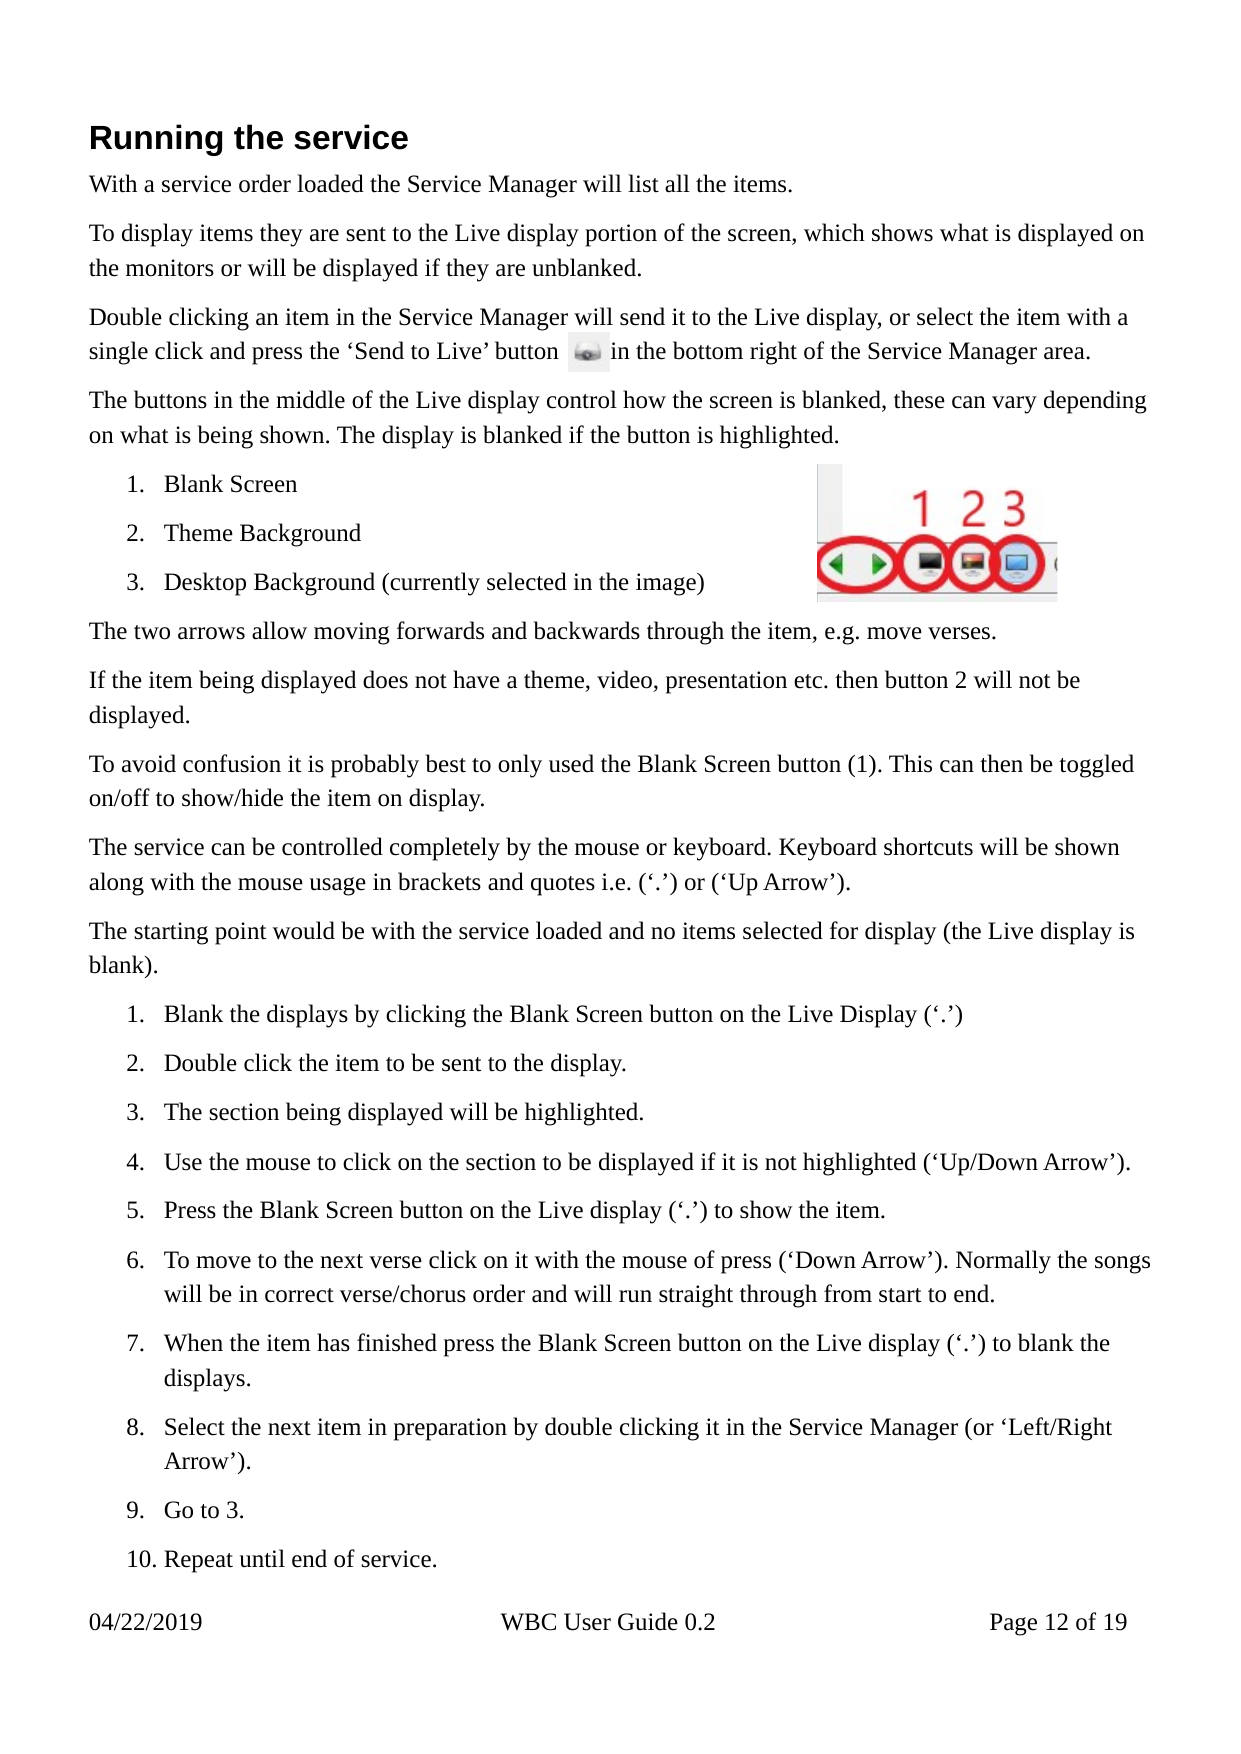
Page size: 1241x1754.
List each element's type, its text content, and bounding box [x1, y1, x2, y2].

list Go to 3. [126, 1495, 1152, 1524]
list Desktop Background (currently selected in the image) [126, 567, 817, 596]
list Blank the displays by clicking the Blank Screen button on the Live Display (‘.’) [126, 999, 1152, 1028]
text To display items they are sent to the Live display portion of the screen, which shows what is displayed on the monitors or will be displayed if they are unblanked. [88, 218, 1152, 282]
list The section being displayed will be highlighted. [126, 1097, 1152, 1126]
list Use the mouse to click on the section to be displayed if it is not highlighted (‘Up/Down Arrow’). [126, 1147, 1152, 1175]
text Double clicking an item in the Service Manager will send it to the Live display, or select the item with a single click and press the ‘Send to Live’ button in the bottom right of the Service Manager area. [88, 302, 1152, 365]
text To avoid confusion it is probably best to only used the Blank Screen button (1). This can then be toggled on/off to show/hide the item on display. [88, 749, 1152, 812]
text The starting point would be with the service loaded and no items selected for display (the Live display is blank). [88, 916, 1152, 979]
picture [817, 464, 1058, 602]
list Select the next item in preparation by double clicking it in the Service Manager (or ‘Left/Right Arrow’). [126, 1412, 1152, 1475]
text If the item being displayed does not have a theme, video, presentation etc. then button 2 will not be displayed. [88, 665, 1152, 728]
text The service can be controlled completely by the mouse or keyboard. Keyboard shortcuts will be shown along with the mouse usage in brackets and quotes i.e. (‘.’) or (‘Up Arrow’). [88, 832, 1152, 896]
list Blank Screen [126, 469, 817, 498]
list [1058, 469, 1152, 498]
list To move to the next verse click on it with the mouse of press (‘Down Arrow’). Normally the songs will be in correct verse/chorus order and will run straight through from start to end. [126, 1245, 1152, 1308]
list Theme Background [126, 518, 817, 547]
text The buttons in the middle of the Live display control how the screen is blanked, these can vary depending on what is being shown. The display is blanked if the button is highlighted. [88, 385, 1152, 449]
text With a service order loaded the Service Manager will list all the items. [88, 169, 1152, 198]
list Repeat until end of service. [126, 1544, 1152, 1573]
list [1058, 518, 1152, 547]
list Press the Blank Screen button on the Live display (‘.’) to show the item. [126, 1196, 1152, 1224]
picture [567, 332, 610, 372]
text The two arrows allow moving forwards and backwards through the item, e.g. move verses. [88, 616, 1152, 645]
list [1058, 567, 1152, 596]
list Double click the item to be sent to the display. [126, 1048, 1152, 1077]
list When the item has finished press the Blank Screen button on the Live display (‘.’) to blank the displays. [126, 1328, 1152, 1391]
subtitle Running the service [88, 118, 1152, 157]
